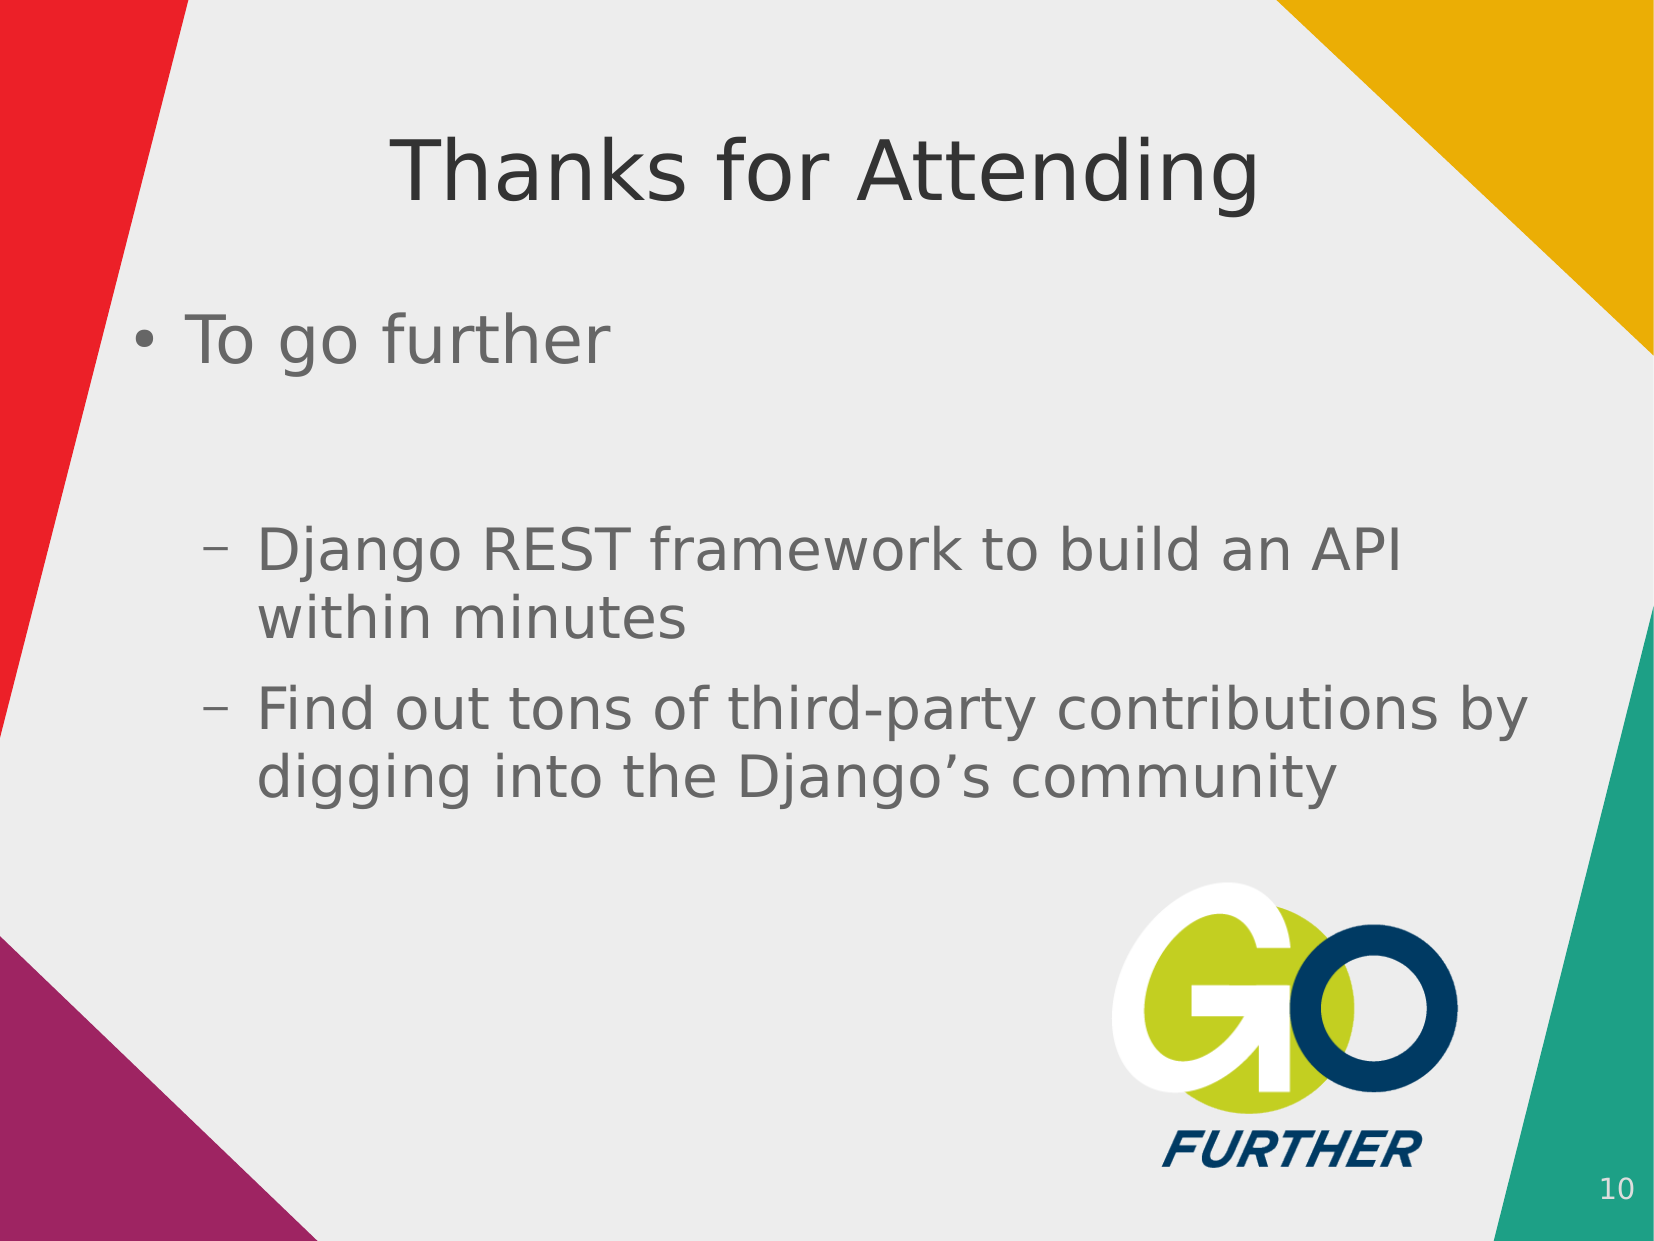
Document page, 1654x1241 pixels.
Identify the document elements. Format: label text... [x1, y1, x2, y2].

title Thanks for Attending [114, 73, 1539, 271]
list To go further Django REST framework to build an API within minutes Find out tons of third-party contributions by digging into the Django’s community [114, 302, 1539, 1033]
picture [1110, 857, 1477, 1224]
